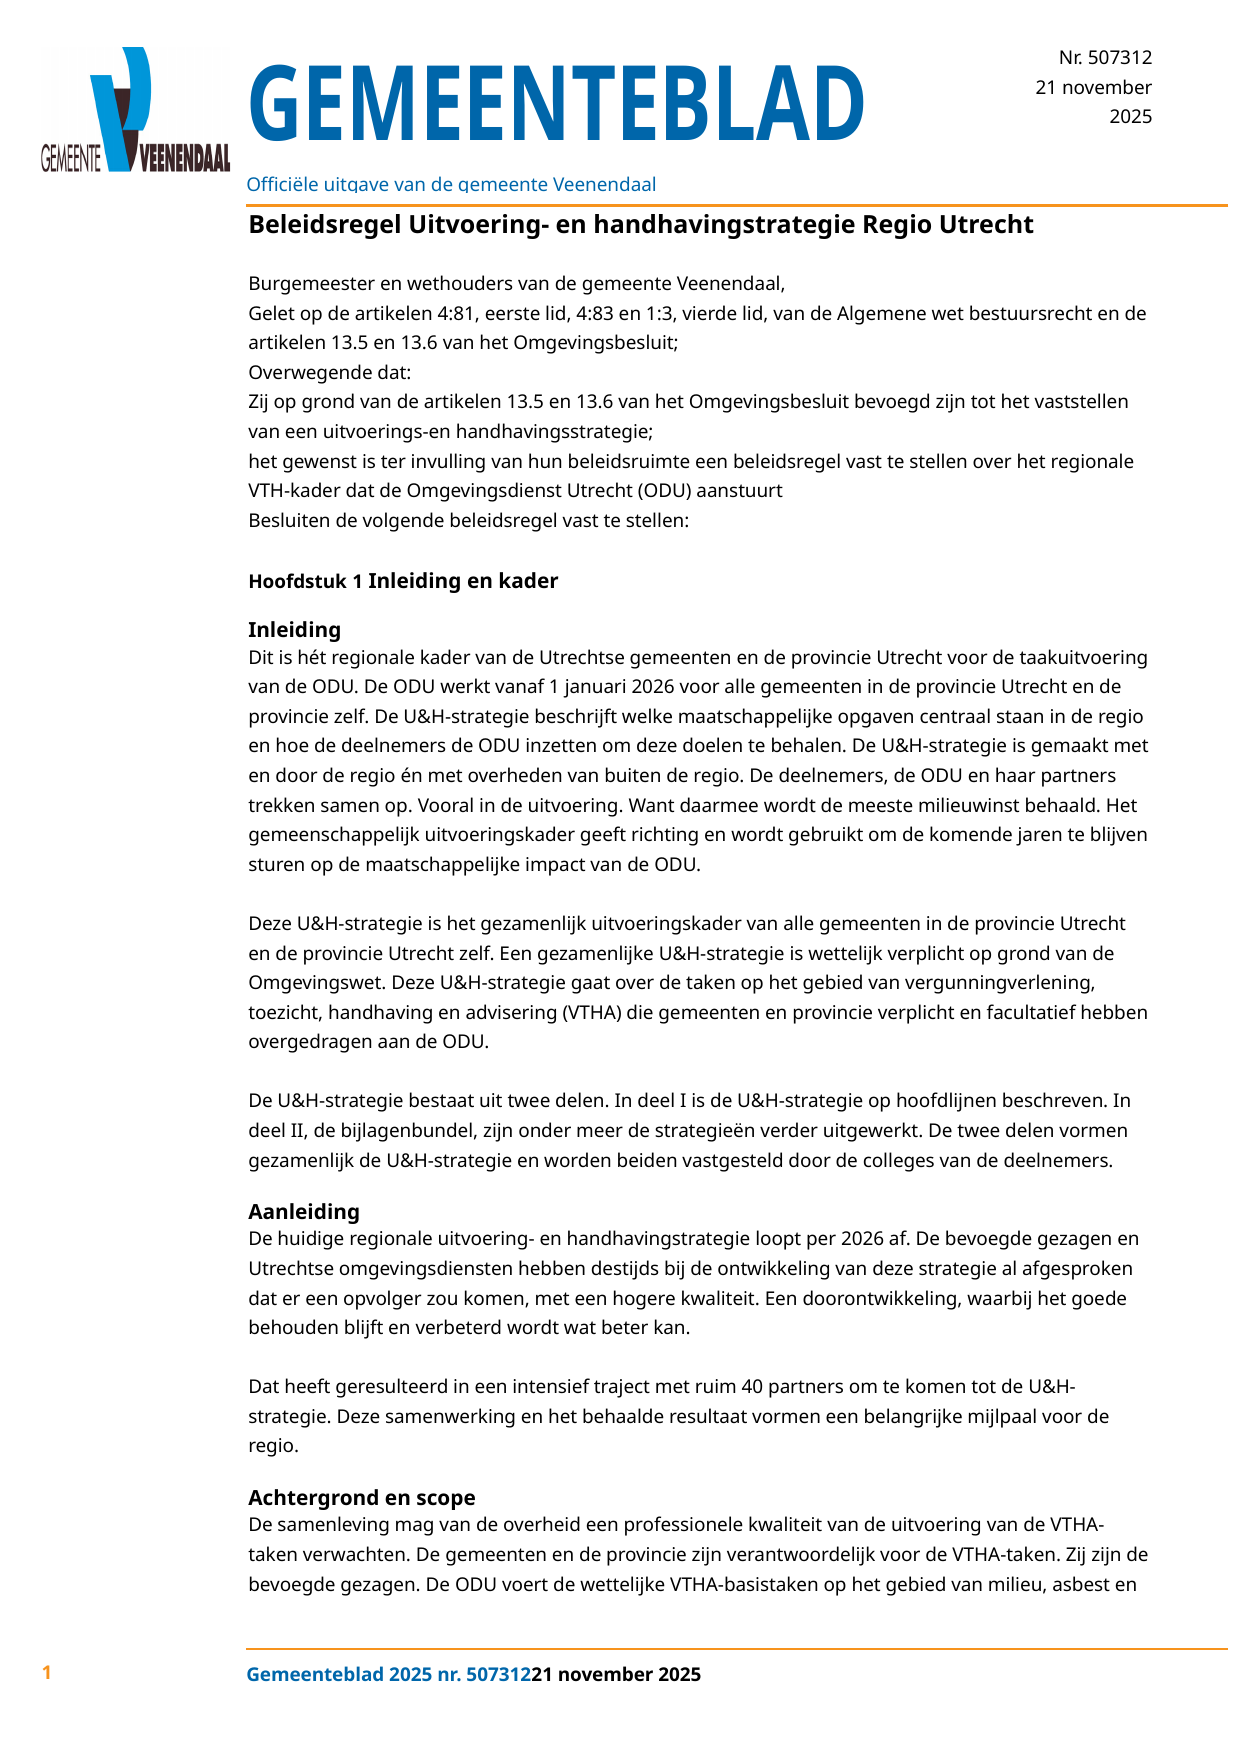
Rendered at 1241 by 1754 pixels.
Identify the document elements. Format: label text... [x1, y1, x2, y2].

text Gelet op de artikelen 4:81, eerste lid, 4:83 en 1:3, vierde lid, van de Algemene wet bestuursrecht en de artikelen 13.5 en 13.6 van het Omgevingsbesluit; [248, 300, 1152, 355]
text Besluiten de volgende beleidsregel vast te stellen: [248, 507, 1152, 533]
text Beleidsregel Uitvoering- en handhavingstrategie Regio Utrecht [248, 207, 1152, 241]
text De huidige regionale uitvoering- en handhavingstrategie loopt per 2026 af. De bevoegde gezagen en Utrechtse omgevingsdiensten hebben destijds bij de ontwikkeling van deze strategie al afgesproken dat er een opvolger zou komen, met een hogere kwaliteit. Een doorontwikkeling, waarbij het goede behouden blijft en verbeterd wordt wat beter kan. [248, 1226, 1152, 1340]
text Aanleiding [248, 1197, 1152, 1226]
text De samenleving mag van de overheid een professionele kwaliteit van de uitvoering van de VTHA-taken verwachten. De gemeenten en de provincie zijn verantwoordelijk voor de VTHA-taken. Zij zijn de bevoegde gezagen. De ODU voert de wettelijke VTHA-basistaken op het gebied van milieu, asbest en [248, 1512, 1152, 1596]
text Dit is hét regionale kader van de Utrechtse gemeenten en de provincie Utrecht voor de taakuitvoering van de ODU. De ODU werkt vanaf 1 januari 2026 voor alle gemeenten in de provincie Utrecht en de provincie zelf. De U&H-strategie beschrijft welke maatschappelijke opgaven centraal staan in de regio en hoe de deelnemers de ODU inzetten om deze doelen te behalen. De U&H-strategie is gemaakt met en door de regio én met overheden van buiten de regio. De deelnemers, de ODU en haar partners trekken samen op. Vooral in de uitvoering. Want daarmee wordt de meeste milieuwinst behaald. Het gemeenschappelijk uitvoeringskader geeft richting en wordt gebruikt om de komende jaren te blijven sturen op de maatschappelijke impact van de ODU. [248, 644, 1152, 877]
text Burgemeester en wethouders van de gemeente Veenendaal, [248, 270, 1152, 296]
text Overwegende dat: [248, 359, 1152, 385]
text De U&H-strategie bestaat uit twee delen. In deel I is de U&H-strategie op hoofdlijnen beschreven. In deel II, de bijlagenbundel, zijn onder meer de strategieën verder uitgewerkt. De twee delen vormen gezamenlijk de U&H-strategie en worden beiden vastgesteld door de colleges van de deelnemers. [248, 1088, 1152, 1172]
text Inleiding [248, 615, 1152, 644]
picture [123, 47, 231, 172]
text het gewenst is ter invulling van hun beleidsruimte een beleidsregel vast te stellen over het regionale VTH-kader dat de Omgevingsdienst Utrecht (ODU) aanstuurt [248, 448, 1152, 503]
text Dat heeft geresulteerd in een intensief traject met ruim 40 partners om te komen tot de U&H- strategie. Deze samenwerking en het behaalde resultaat vormen een belangrijke mijlpaal voor de regio. [248, 1373, 1152, 1458]
text Zij op grond van de artikelen 13.5 en 13.6 van het Omgevingsbesluit bevoegd zijn tot het vaststellen van een uitvoerings-en handhavingsstrategie; [248, 389, 1152, 444]
text Hoofdstuk 1 Inleiding en kader [248, 566, 1152, 594]
text Achtergrond en scope [248, 1483, 1152, 1512]
text Deze U&H-strategie is het gezamenlijk uitvoeringskader van alle gemeenten in de provincie Utrecht en de provincie Utrecht zelf. Een gezamenlijke U&H-strategie is wettelijk verplicht op grond van de Omgevingswet. Deze U&H-strategie gaat over de taken op het gebied van vergunningverlening, toezicht, handhaving en advisering (VTHA) die gemeenten en provincie verplicht en facultatief hebben overgedragen aan de ODU. [248, 910, 1152, 1054]
picture [41, 47, 130, 172]
